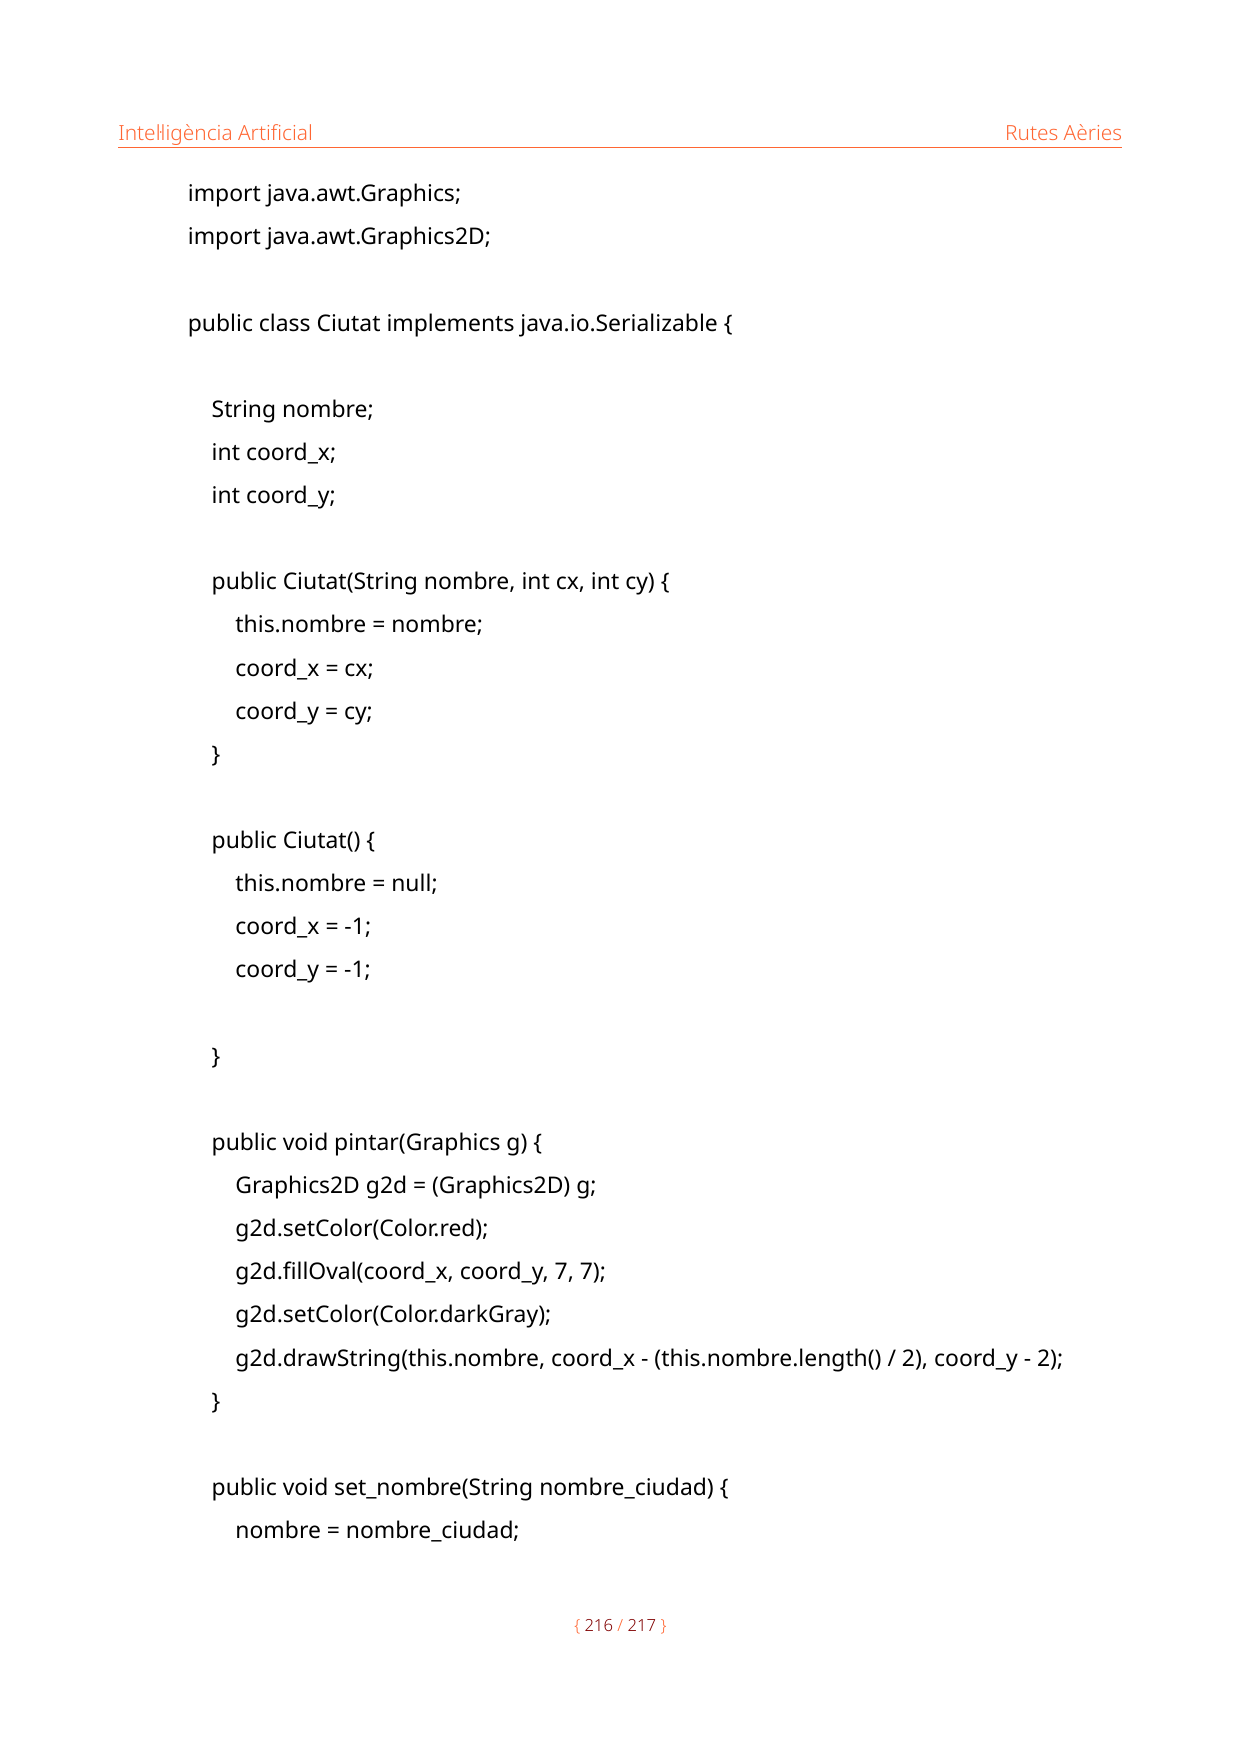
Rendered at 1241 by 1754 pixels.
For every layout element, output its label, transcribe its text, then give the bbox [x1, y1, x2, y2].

text this.nombre = nombre; [142, 608, 1098, 639]
text coord_x = -1; [142, 910, 1098, 941]
text coord_y = cy; [142, 694, 1098, 726]
text g2d.fillOval(coord_x, coord_y, 7, 7); [142, 1255, 1098, 1286]
text public Ciutat(String nombre, int cx, int cy) { [142, 565, 1098, 596]
text public class Ciutat implements java.io.Serializable { [142, 306, 1098, 338]
text coord_y = -1; [142, 953, 1098, 984]
text public void set_nombre(String nombre_ciudad) { [142, 1471, 1098, 1502]
text import java.awt.Graphics2D; [142, 220, 1098, 251]
text int coord_x; [142, 436, 1098, 467]
text g2d.setColor(Color.red); [142, 1212, 1098, 1243]
text String nombre; [142, 393, 1098, 424]
text public Ciutat() { [142, 824, 1098, 855]
text coord_x = cx; [142, 651, 1098, 683]
text int coord_y; [142, 479, 1098, 510]
text nombre = nombre_ciudad; [142, 1514, 1098, 1545]
text } [142, 1384, 1098, 1416]
text } [142, 738, 1098, 769]
text g2d.setColor(Color.darkGray); [142, 1298, 1098, 1329]
text Graphics2D g2d = (Graphics2D) g; [142, 1169, 1098, 1200]
text import java.awt.Graphics; [142, 177, 1098, 208]
text this.nombre = null; [142, 867, 1098, 898]
text public void pintar(Graphics g) { [142, 1126, 1098, 1157]
text g2d.drawString(this.nombre, coord_x - (this.nombre.length() / 2), coord_y - 2); [142, 1341, 1098, 1373]
text } [142, 1039, 1098, 1071]
